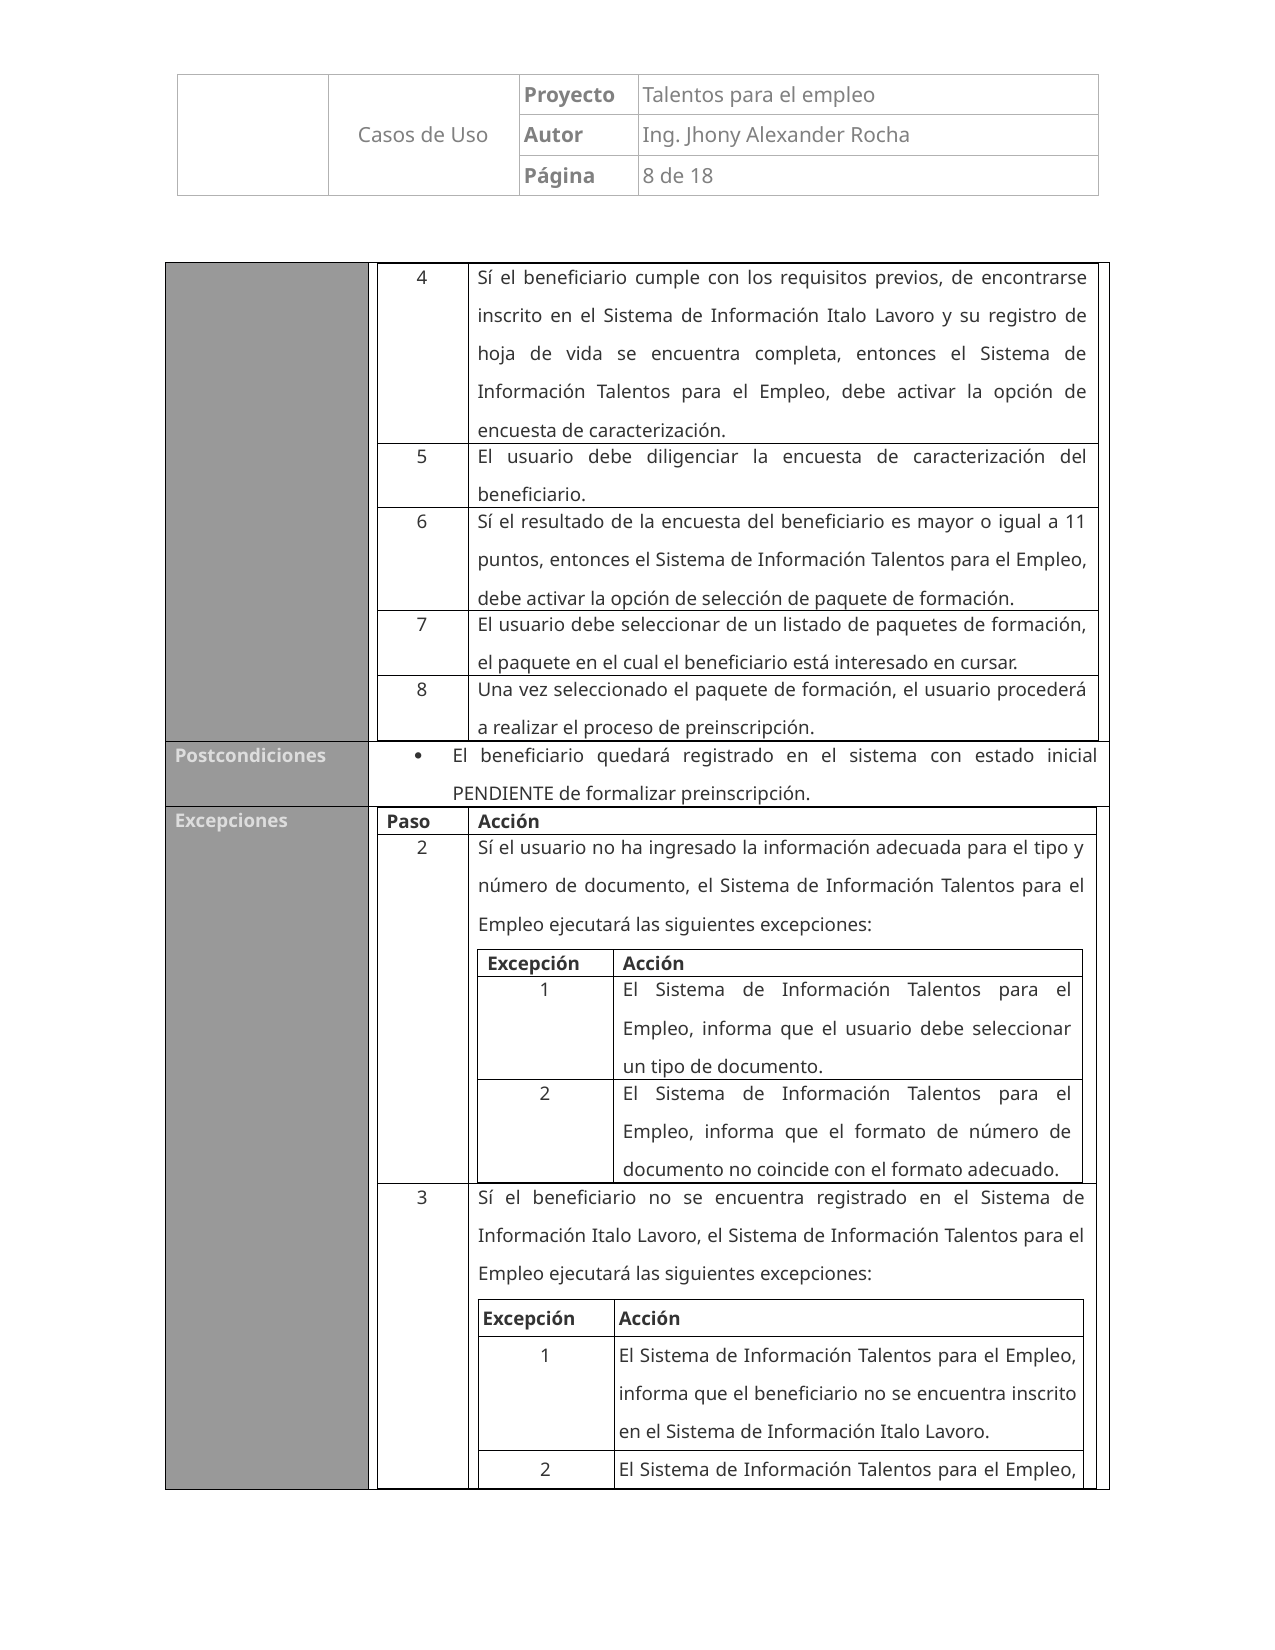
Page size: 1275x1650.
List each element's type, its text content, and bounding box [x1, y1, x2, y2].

table_cell Excepciones [166, 807, 368, 1489]
table_cell El usuario debe seleccionar de un listado de paquetes de formación, el paquete en el cual el beneficiario está interesado en cursar. [469, 611, 1098, 675]
table_cell El Sistema de Información Talentos para el Empleo, informa que el formato de número de documento no coincide con el formato adecuado. [614, 1080, 1082, 1182]
table_cell Postcondiciones [166, 742, 368, 806]
table_cell 8 [378, 676, 468, 740]
table_cell 1 [478, 977, 613, 1079]
table_cell Una vez seleccionado el paquete de formación, el usuario procederá a realizar el proceso de preinscripción. [469, 676, 1098, 740]
table_cell 2 [479, 1451, 614, 1488]
table_header Acción [469, 808, 1096, 833]
table_cell 2 [478, 1080, 613, 1182]
table_cell [1099, 263, 1109, 741]
table_cell El usuario debe diligenciar la encuesta de caracterización del beneficiario. [469, 444, 1098, 507]
table_cell Sí el beneficiario cumple con los requisitos previos, de encontrarse inscrito en el Sistema de Información Italo Lavoro y su registro de hoja de vida se encuentra completa, entonces el Sistema de Información Talentos para el Empleo, debe activar la opción de encuesta de caracterización. [469, 264, 1098, 442]
table_cell [369, 807, 377, 1489]
table_cell Sí el resultado de la encuesta del beneficiario es mayor o igual a 11 puntos, entonces el Sistema de Información Talentos para el Empleo, debe activar la opción de selección de paquete de formación. [469, 508, 1098, 610]
table_cell 5 [378, 444, 468, 507]
table_cell El Sistema de Información Talentos para el Empleo, [615, 1451, 1083, 1488]
table_cell Sí el usuario no ha ingresado la información adecuada para el tipo y número de documento, el Sistema de Información Talentos para el Empleo ejecutará las siguientes excepciones: [469, 835, 1096, 1183]
table_cell [1097, 807, 1109, 1489]
table_cell 4 [378, 264, 468, 442]
table_header Excepción [479, 1300, 614, 1336]
table_cell 1 [479, 1337, 614, 1450]
table_cell 7 [378, 611, 468, 675]
table_cell El Sistema de Información Talentos para el Empleo, informa que el beneficiario no se encuentra inscrito en el Sistema de Información Italo Lavoro. [615, 1337, 1083, 1450]
table_cell 2 [378, 835, 468, 1183]
table_header Acción [614, 950, 1082, 976]
table_header Excepción [478, 950, 613, 976]
table_cell 6 [378, 508, 468, 610]
table_header Acción [615, 1300, 1083, 1336]
table_cell Sí el beneficiario no se encuentra registrado en el Sistema de Información Italo Lavoro, el Sistema de Información Talentos para el Empleo ejecutará las siguientes excepciones: [469, 1184, 1096, 1488]
table_header Paso [378, 808, 468, 833]
table_cell [369, 263, 377, 741]
table_cell El Sistema de Información Talentos para el Empleo, informa que el usuario debe seleccionar un tipo de documento. [614, 977, 1082, 1079]
table_cell El beneficiario quedará registrado en el sistema con estado inicial PENDIENTE de formalizar preinscripción. [369, 742, 1109, 806]
table_cell 3 [378, 1184, 468, 1488]
table_cell [166, 263, 368, 741]
